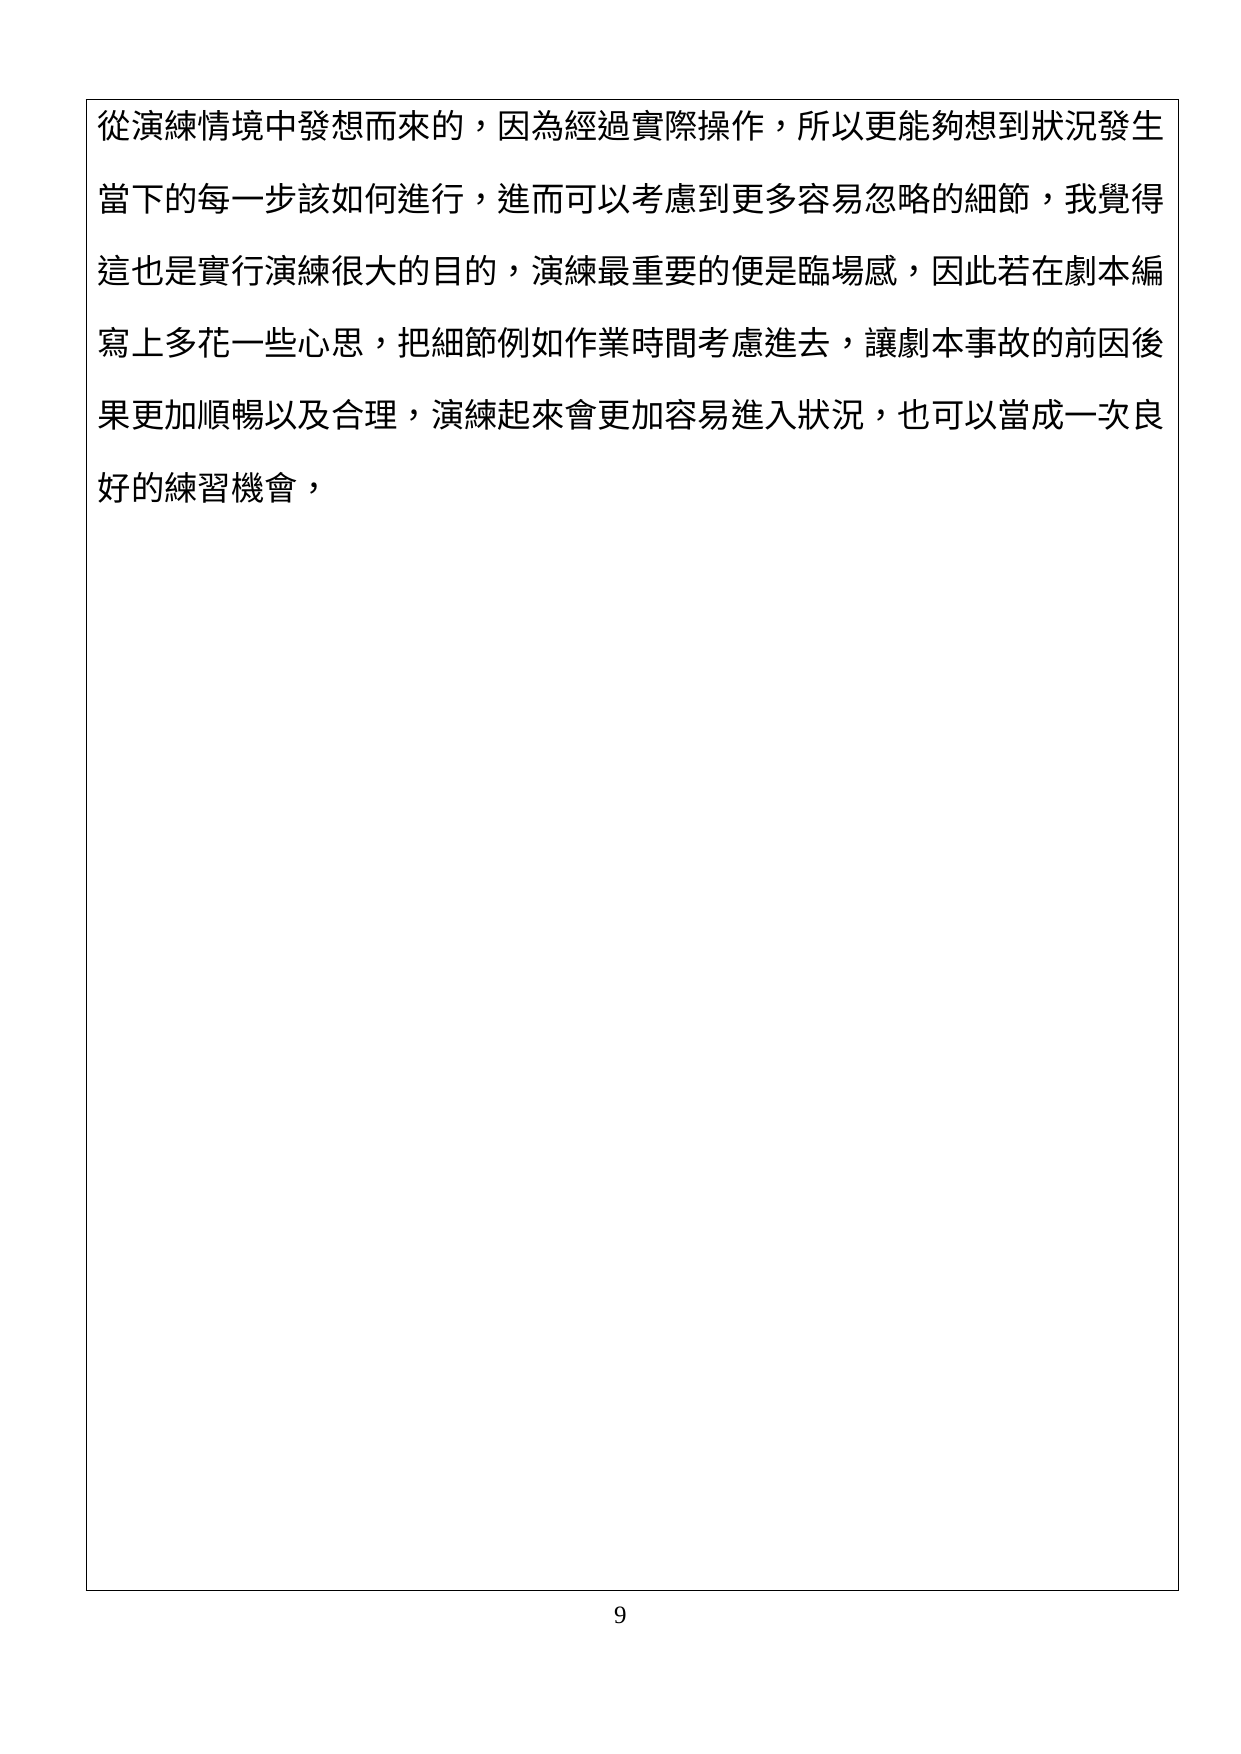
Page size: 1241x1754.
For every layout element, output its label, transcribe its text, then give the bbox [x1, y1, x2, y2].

table_header 從演練情境中發想而來的，因為經過實際操作，所以更能夠想到狀況發生當下的每一步該如何進行，進而可以考慮到更多容易忽略的細節，我覺得這也是實行演練很大的目的，演練最重要的便是臨場感，因此若在劇本編寫上多花一些心思，把細節例如作業時間考慮進去，讓劇本事故的前因後果更加順暢以及合理，演練起來會更加容易進入狀況，也可以當成一次良好的練習機會， [87, 100, 1178, 1590]
text 6 [75, 1591, 1165, 1629]
